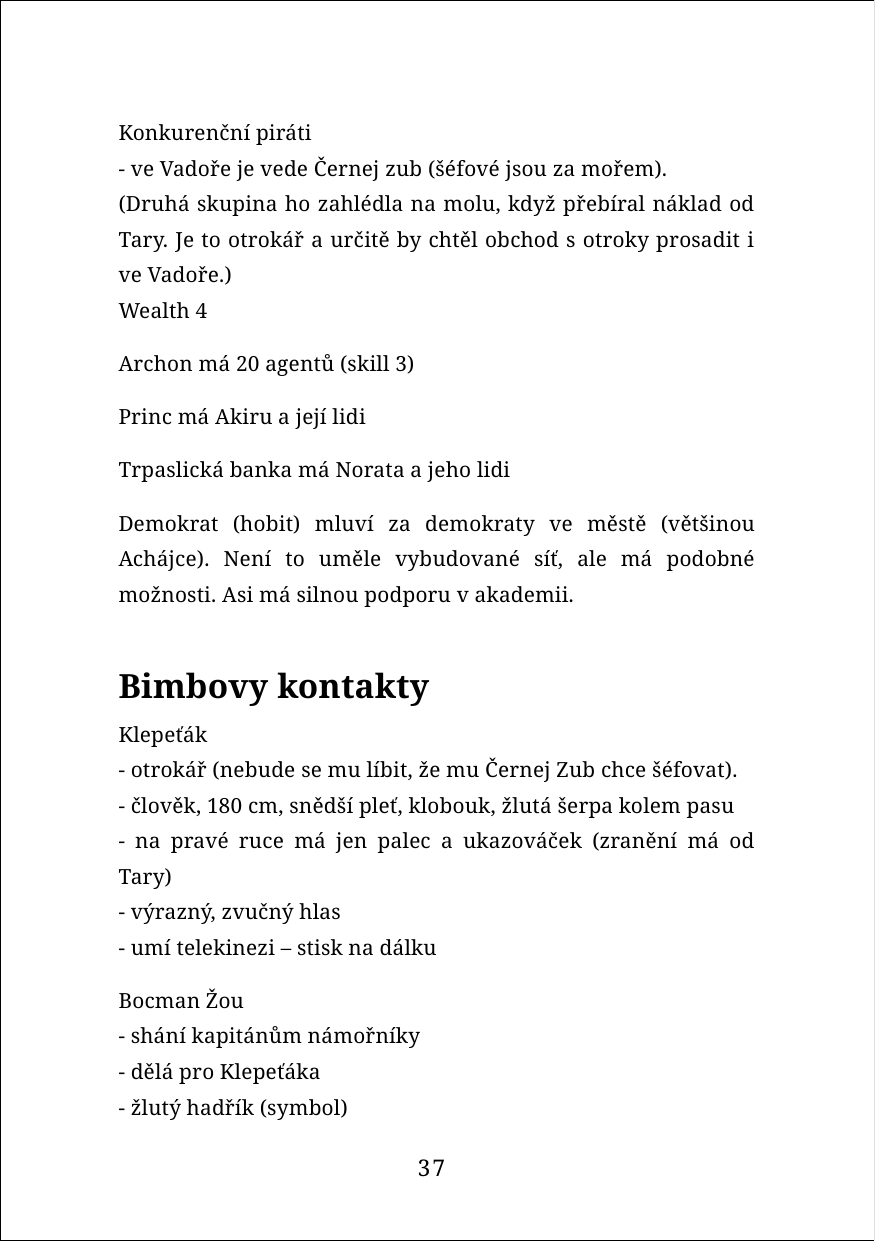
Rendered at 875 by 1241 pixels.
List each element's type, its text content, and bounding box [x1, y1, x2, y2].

text Demokrat (hobit) mluví za demokraty ve městě (většinou Achájce). Není to uměle vybudované síť, ale má podobné možnosti. Asi má silnou podporu v akademii. [118, 509, 756, 608]
text Princ má Akiru a její lidi [118, 402, 756, 431]
text Klepeťák - otrokář (nebude se mu líbit, že mu Černej Zub chce šéfovat). - člověk, 180 cm, snědší pleť, klobouk, žlutá šerpa kolem pasu - na pravé ruce má jen palec a ukazováček (zranění má od Tary) - výrazný, zvučný hlas - umí telekinezi – stisk na dálku [118, 720, 756, 961]
text Bocman Žou - shání kapitánům námořníky - dělá pro Klepeťáka - žlutý hadřík (symbol) [118, 986, 756, 1121]
text Archon má 20 agentů (skill 3) [118, 349, 756, 377]
text Trpaslická banka má Norata a jeho lidi [118, 456, 756, 484]
subtitle Bimbovy kontakty [118, 663, 756, 708]
text Konkurenční piráti - ve Vadoře je vede Černej zub (šéfové jsou za mořem). (Druhá skupina ho zahlédla na molu, když přebíral náklad od Tary. Je to otrokář a určitě by chtěl obchod s otroky prosadit i ve Vadoře.) Wealth 4 [118, 118, 756, 324]
